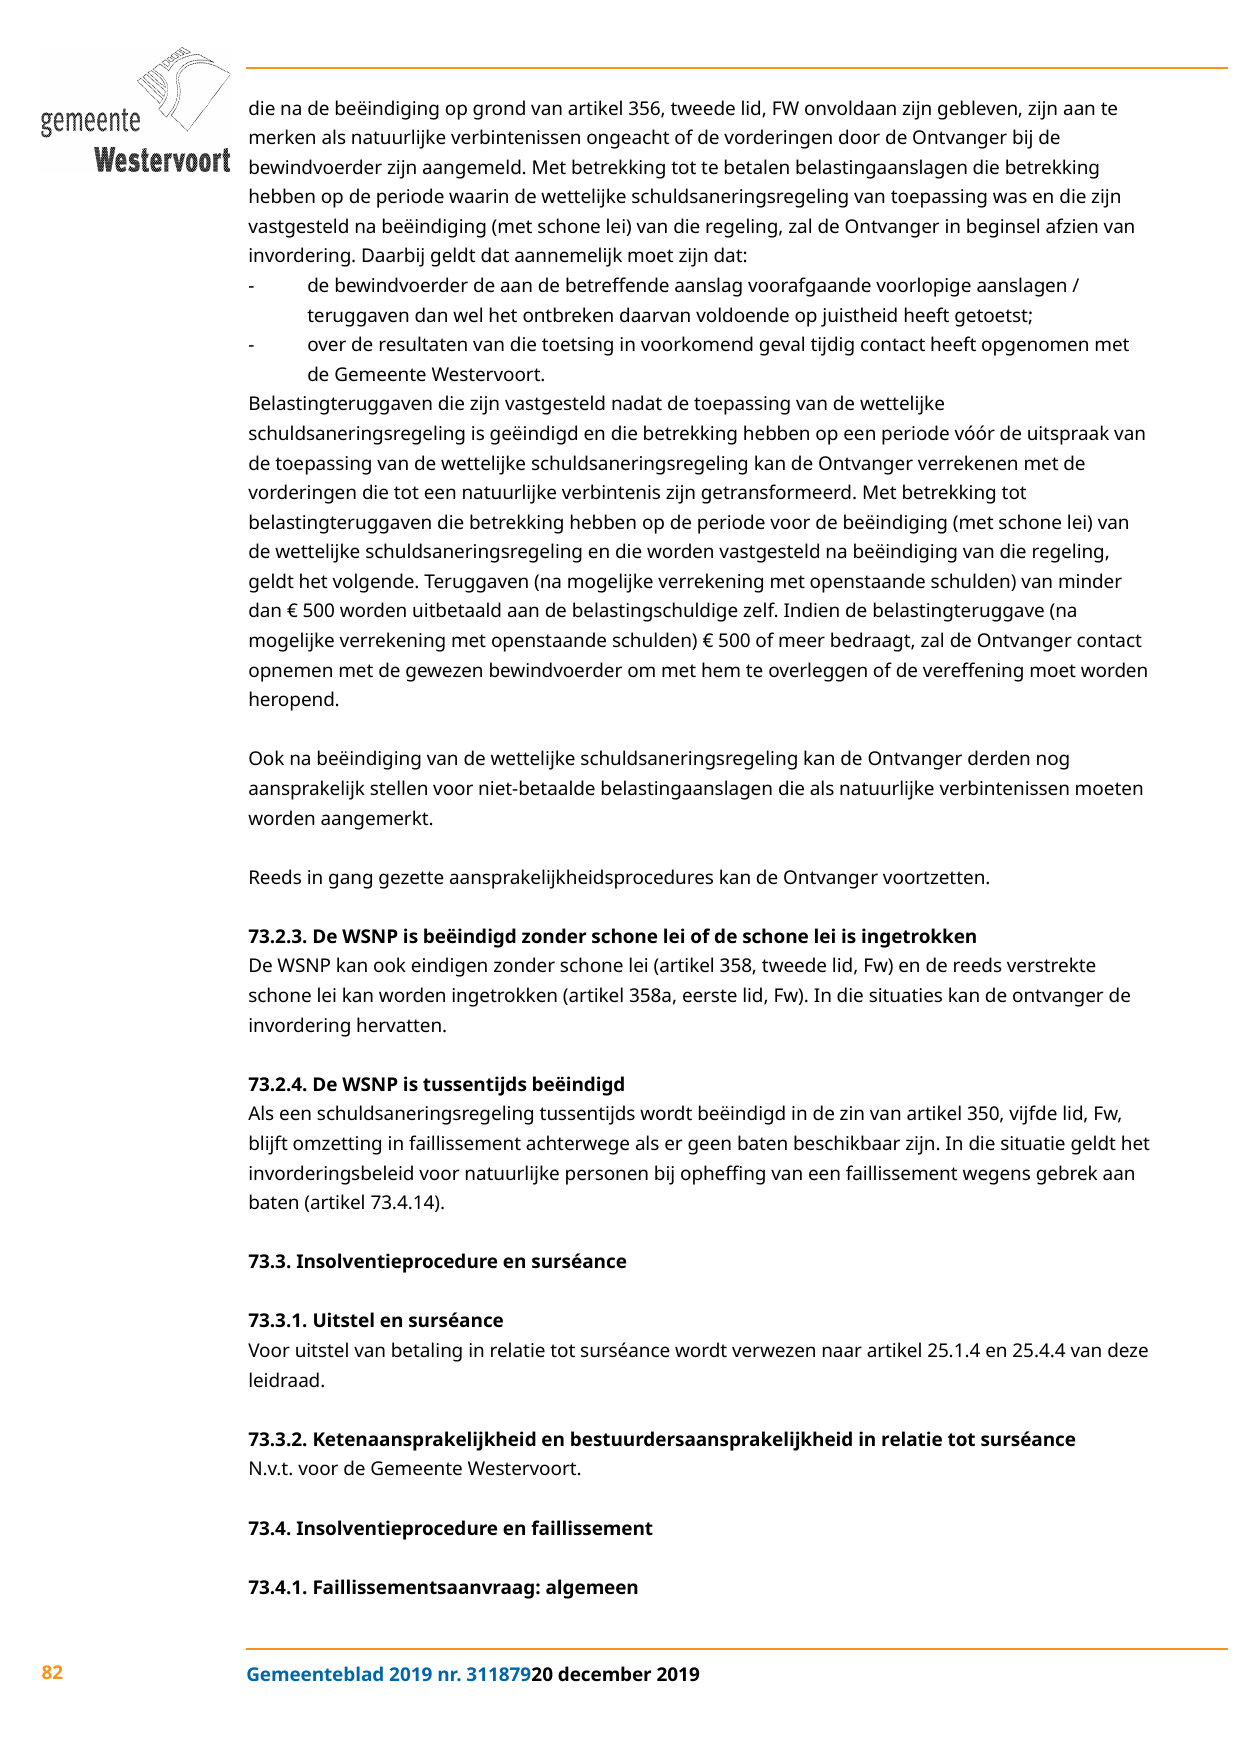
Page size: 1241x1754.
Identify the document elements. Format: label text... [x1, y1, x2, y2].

list over de resultaten van die toetsing in voorkomend geval tijdig contact heeft opgenomen met de Gemeente Westervoort. [248, 331, 1152, 387]
text 73.3.1. Uitstel en surséance [248, 1308, 1152, 1333]
text 73.2.3. De WSNP is beëindigd zonder schone lei of de schone lei is ingetrokken [248, 923, 1152, 949]
text 73.4. Insolventieprocedure en faillissement [248, 1515, 1152, 1541]
text Reeds in gang gezette aansprakelijkheidsprocedures kan de Ontvanger voortzetten. [248, 864, 1152, 890]
text Voor uitstel van betaling in relatie tot surséance wordt verwezen naar artikel 25.1.4 en 25.4.4 van deze leidraad. [248, 1337, 1152, 1393]
text 73.2.4. De WSNP is tussentijds beëindigd [248, 1071, 1152, 1097]
text N.v.t. voor de Gemeente Westervoort. [248, 1456, 1152, 1481]
text 73.3.2. Ketenaansprakelijkheid en bestuurdersaansprakelijkheid in relatie tot surséance [248, 1426, 1152, 1452]
text 73.4.1. Faillissementsaanvraag: algemeen [248, 1574, 1152, 1600]
text 73.3. Insolventieprocedure en surséance [248, 1248, 1152, 1274]
text Belastingteruggaven die zijn vastgesteld nadat de toepassing van de wettelijke schuldsaneringsregeling is geëindigd en die betrekking hebben op een periode vóór de uitspraak van de toepassing van de wettelijke schuldsaneringsregeling kan de Ontvanger verrekenen met de vorderingen die tot een natuurlijke verbintenis zijn getransformeerd. Met betrekking tot belastingteruggaven die betrekking hebben op de periode voor de beëindiging (met schone lei) van de wettelijke schuldsaneringsregeling en die worden vastgesteld na beëindiging van die regeling, geldt het volgende. Teruggaven (na mogelijke verrekening met openstaande schulden) van minder dan € 500 worden uitbetaald aan de belastingschuldige zelf. Indien de belastingteruggave (na mogelijke verrekening met openstaande schulden) € 500 of meer bedraagt, zal de Ontvanger contact opnemen met de gewezen bewindvoerder om met hem te overleggen of de vereffening moet worden heropend. [248, 391, 1152, 712]
text Ook na beëindiging van de wettelijke schuldsaneringsregeling kan de Ontvanger derden nog aansprakelijk stellen voor niet-betaalde belastingaanslagen die als natuurlijke verbintenissen moeten worden aangemerkt. [248, 746, 1152, 831]
list de bewindvoerder de aan de betreffende aanslag voorafgaande voorlopige aanslagen / teruggaven dan wel het ontbreken daarvan voldoende op juistheid heeft getoetst; [248, 272, 1152, 328]
picture [41, 47, 231, 172]
text die na de beëindiging op grond van artikel 356, tweede lid, FW onvoldaan zijn gebleven, zijn aan te merken als natuurlijke verbintenissen ongeacht of de vorderingen door de Ontvanger bij de bewindvoerder zijn aangemeld. Met betrekking tot te betalen belastingaanslagen die betrekking hebben op de periode waarin de wettelijke schuldsaneringsregeling van toepassing was en die zijn vastgesteld na beëindiging (met schone lei) van die regeling, zal de Ontvanger in beginsel afzien van invordering. Daarbij geldt dat aannemelijk moet zijn dat: [248, 95, 1152, 268]
text De WSNP kan ook eindigen zonder schone lei (artikel 358, tweede lid, Fw) en de reeds verstrekte schone lei kan worden ingetrokken (artikel 358a, eerste lid, Fw). In die situaties kan de ontvanger de invordering hervatten. [248, 953, 1152, 1038]
text Als een schuldsaneringsregeling tussentijds wordt beëindigd in de zin van artikel 350, vijfde lid, Fw, blijft omzetting in faillissement achterwege als er geen baten beschikbaar zijn. In die situatie geldt het invorderingsbeleid voor natuurlijke personen bij opheffing van een faillissement wegens gebrek aan baten (artikel 73.4.14). [248, 1101, 1152, 1215]
